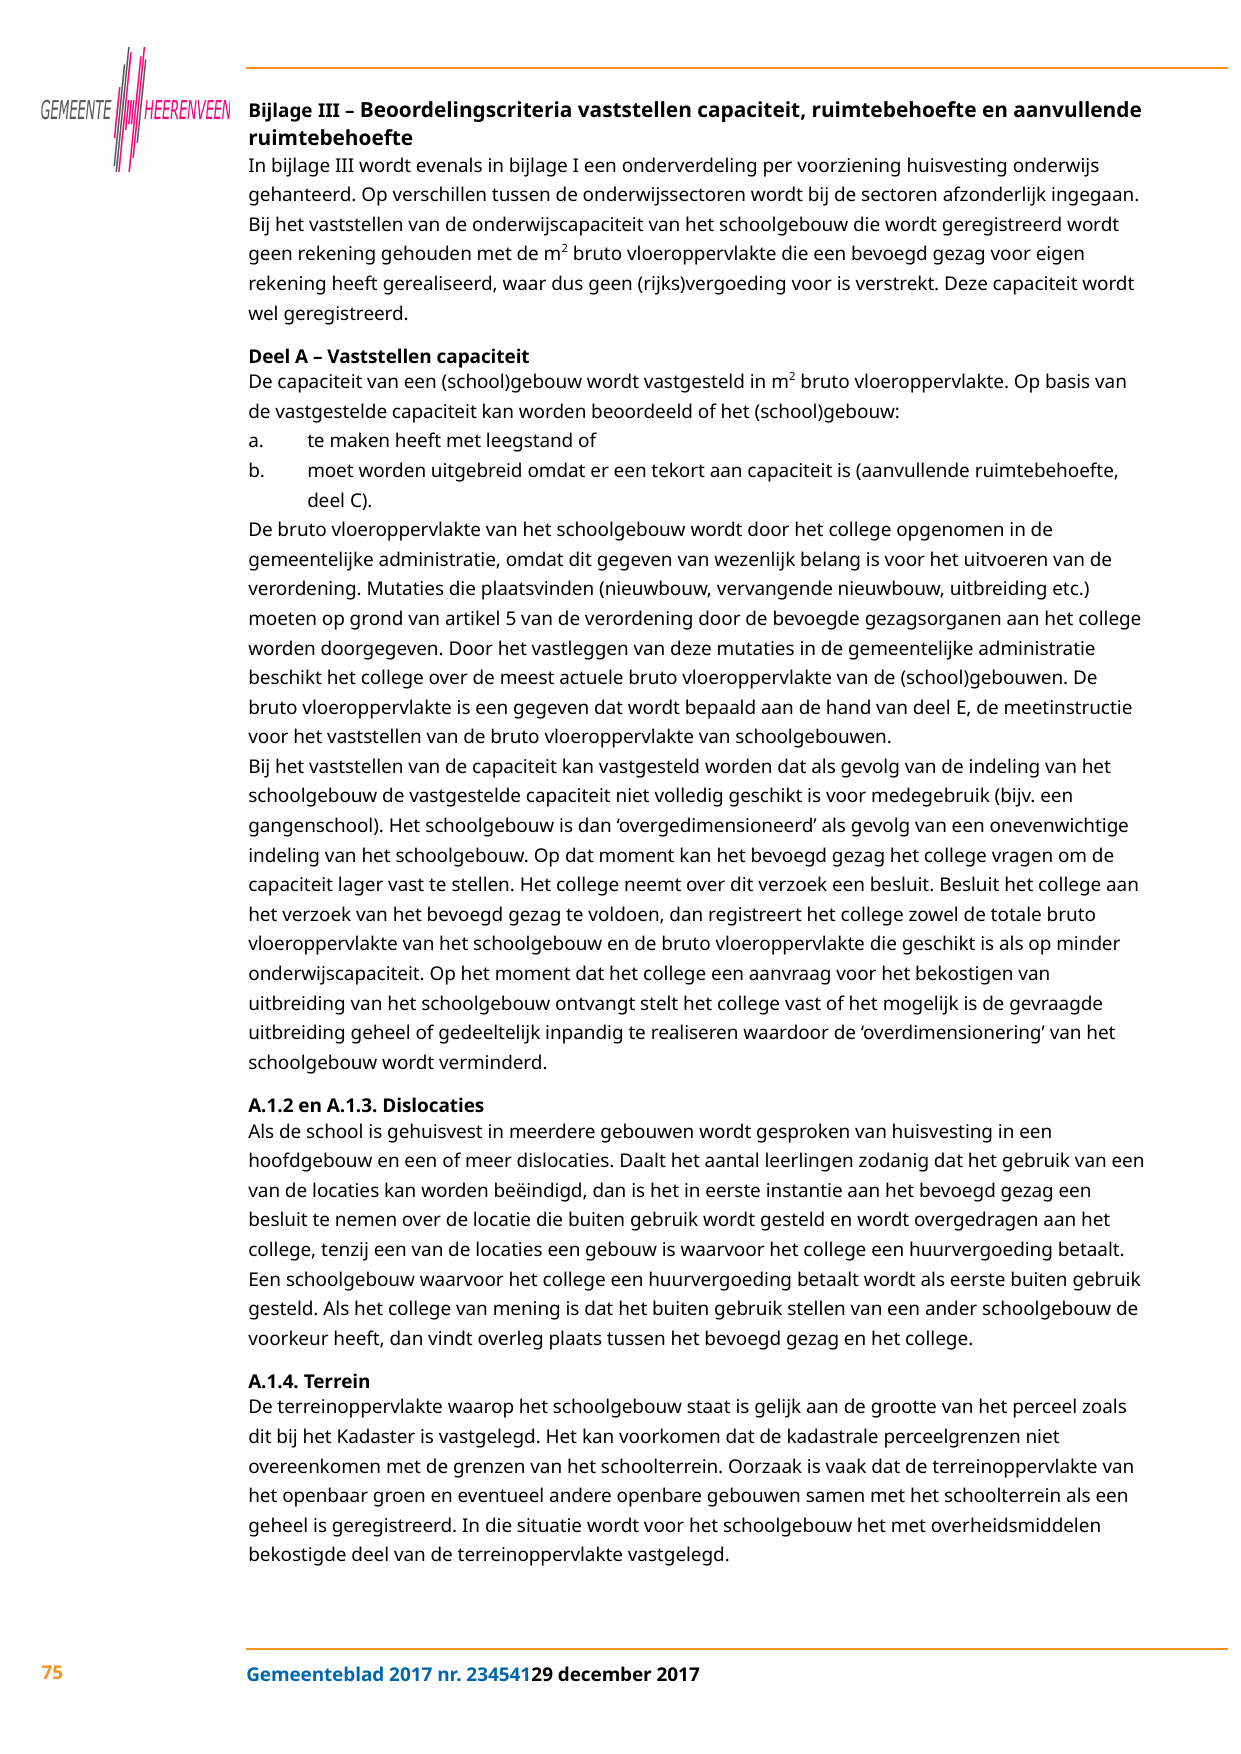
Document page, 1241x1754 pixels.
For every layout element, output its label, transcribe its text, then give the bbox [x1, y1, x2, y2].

text Bij het vaststellen van de capaciteit kan vastgesteld worden dat als gevolg van de indeling van het schoolgebouw de vastgestelde capaciteit niet volledig geschikt is voor medegebruik (bijv. een gangenschool). Het schoolgebouw is dan ‘overgedimensioneerd’ als gevolg van een onevenwichtige indeling van het schoolgebouw. Op dat moment kan het bevoegd gezag het college vragen om de capaciteit lager vast te stellen. Het college neemt over dit verzoek een besluit. Besluit het college aan het verzoek van het bevoegd gezag te voldoen, dan registreert het college zowel de totale bruto vloeroppervlakte van het schoolgebouw en de bruto vloeroppervlakte die geschikt is als op minder onderwijscapaciteit. Op het moment dat het college een aanvraag voor het bekostigen van uitbreiding van het schoolgebouw ontvangt stelt het college vast of het mogelijk is de gevraagde uitbreiding geheel of gedeeltelijk inpandig te realiseren waardoor de ‘overdimensionering’ van het schoolgebouw wordt verminderd. [248, 753, 1152, 1075]
list te maken heeft met leegstand of [248, 428, 1152, 453]
text Deel A – Vaststellen capaciteit [248, 343, 1152, 368]
picture [41, 47, 231, 172]
text Bijlage III – Beoordelingscriteria vaststellen capaciteit, ruimtebehoefte en aanvullende ruimtebehoefte [248, 95, 1152, 152]
text De capaciteit van een (school)gebouw wordt vastgesteld in m2 bruto vloeroppervlakte. Op basis van de vastgestelde capaciteit kan worden beoordeeld of het (school)gebouw: [248, 368, 1152, 424]
text Als de school is gehuisvest in meerdere gebouwen wordt gesproken van huisvesting in een hoofdgebouw en een of meer dislocaties. Daalt het aantal leerlingen zodanig dat het gebruik van een van de locaties kan worden beëindigd, dan is het in eerste instantie aan het bevoegd gezag een besluit te nemen over de locatie die buiten gebruik wordt gesteld en wordt overgedragen aan het college, tenzij een van de locaties een gebouw is waarvoor het college een huurvergoeding betaalt. Een schoolgebouw waarvoor het college een huurvergoeding betaalt wordt als eerste buiten gebruik gesteld. Als het college van mening is dat het buiten gebruik stellen van een ander schoolgebouw de voorkeur heeft, dan vindt overleg plaats tussen het bevoegd gezag en het college. [248, 1118, 1152, 1351]
text De bruto vloeroppervlakte van het schoolgebouw wordt door het college opgenomen in de gemeentelijke administratie, omdat dit gegeven van wezenlijk belang is voor het uitvoeren van de verordening. Mutaties die plaatsvinden (nieuwbouw, vervangende nieuwbouw, uitbreiding etc.) moeten op grond van artikel 5 van de verordening door de bevoegde gezagsorganen aan het college worden doorgegeven. Door het vastleggen van deze mutaties in de gemeentelijke administratie beschikt het college over de meest actuele bruto vloeroppervlakte van de (school)gebouwen. De bruto vloeroppervlakte is een gegeven dat wordt bepaald aan de hand van deel E, de meetinstructie voor het vaststellen van de bruto vloeroppervlakte van schoolgebouwen. [248, 516, 1152, 749]
text A.1.2 en A.1.3. Dislocaties [248, 1092, 1152, 1118]
list moet worden uitgebreid omdat er een tekort aan capaciteit is (aanvullende ruimtebehoefte, deel C). [248, 457, 1152, 513]
text De terreinoppervlakte waarop het schoolgebouw staat is gelijk aan de grootte van het perceel zoals dit bij het Kadaster is vastgelegd. Het kan voorkomen dat de kadastrale perceelgrenzen niet overeenkomen met de grenzen van het schoolterrein. Oorzaak is vaak dat de terreinoppervlakte van het openbaar groen en eventueel andere openbare gebouwen samen met het schoolterrein als een geheel is geregistreerd. In die situatie wordt voor het schoolgebouw het met overheidsmiddelen bekostigde deel van de terreinoppervlakte vastgelegd. [248, 1394, 1152, 1567]
text Bij het vaststellen van de onderwijscapaciteit van het schoolgebouw die wordt geregistreerd wordt geen rekening gehouden met de m2 bruto vloeroppervlakte die een bevoegd gezag voor eigen rekening heeft gerealiseerd, waar dus geen (rijks)vergoeding voor is verstrekt. Deze capaciteit wordt wel geregistreerd. [248, 211, 1152, 325]
text In bijlage III wordt evenals in bijlage I een onderverdeling per voorziening huisvesting onderwijs gehanteerd. Op verschillen tussen de onderwijssectoren wordt bij de sectoren afzonderlijk ingegaan. [248, 152, 1152, 207]
text A.1.4. Terrein [248, 1368, 1152, 1394]
